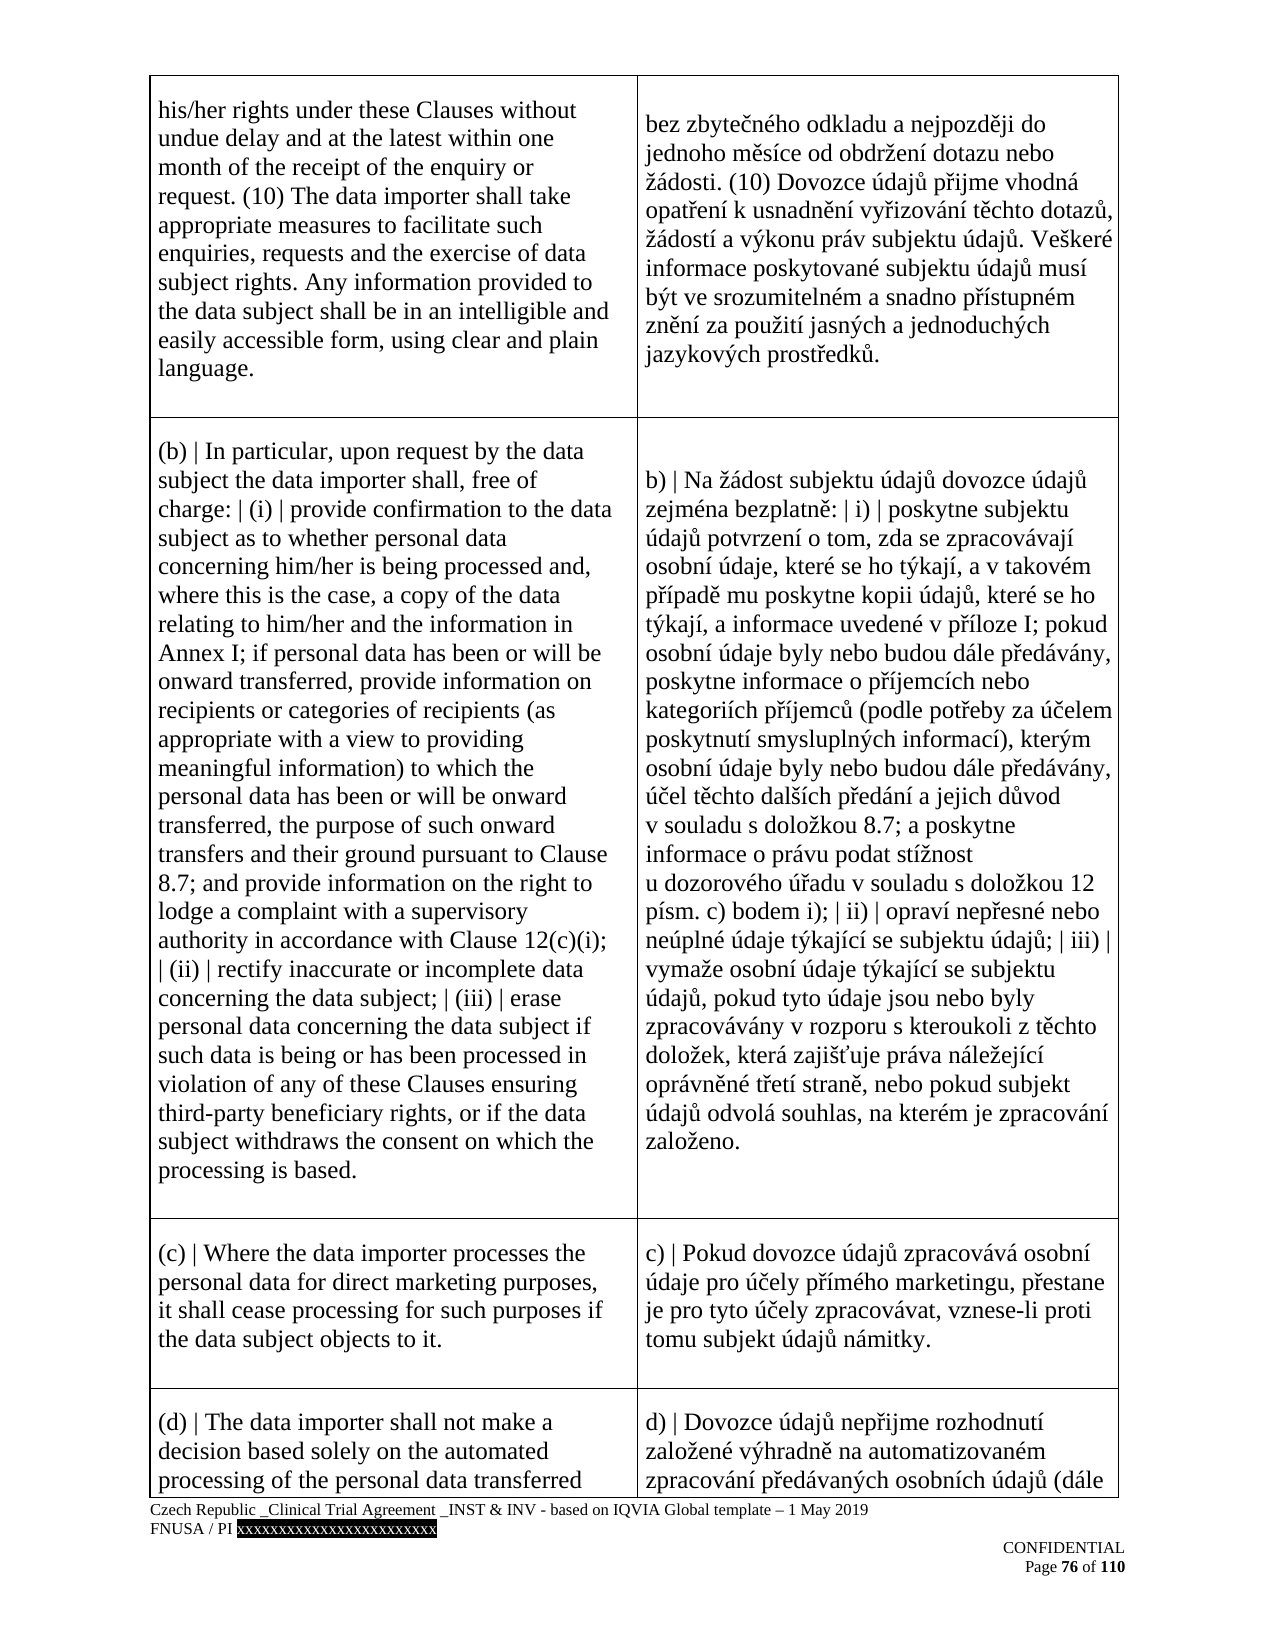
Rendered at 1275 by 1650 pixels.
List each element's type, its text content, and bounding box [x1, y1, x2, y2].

table_cell [1119, 1218, 1124, 1387]
table_cell c) | Pokud dovozce údajů zpracovává osobní údaje pro účely přímého marketingu, přestane je pro tyto účely zpracovávat, vznese-li proti tomu subjekt údajů námitky. [638, 1219, 1118, 1387]
table_cell d) | Dovozce údajů nepřijme rozhodnutí založené výhradně na automatizovaném zpracování předávaných osobních údajů (dále [638, 1389, 1118, 1497]
table_cell b) | Na žádost subjektu údajů dovozce údajů zejména bezplatně: | i) | poskytne subjektu údajů potvrzení o tom, zda se zpracovávají osobní údaje, které se ho týkají, a v takovém případě mu poskytne kopii údajů, které se ho týkají, a informace uvedené v příloze I; pokud osobní údaje byly nebo budou dále předávány, poskytne informace o příjemcích nebo kategoriích příjemců (podle potřeby za účelem poskytnutí smysluplných informací), kterým osobní údaje byly nebo budou dále předávány, účel těchto dalších předání a jejich důvod v souladu s doložkou 8.7; a poskytne informace o právu podat stížnost u dozorového úřadu v souladu s doložkou 12 písm. c) bodem i); | ii) | opraví nepřesné nebo neúplné údaje týkající se subjektu údajů; | iii) | vymaže osobní údaje týkající se subjektu údajů, pokud tyto údaje jsou nebo byly zpracovávány v rozporu s kteroukoli z těchto doložek, která zajišťuje práva náležející oprávněné třetí straně, nebo pokud subjekt údajů odvolá souhlas, na kterém je zpracování založeno. [638, 418, 1118, 1218]
table_cell his/her rights under these Clauses without undue delay and at the latest within one month of the receipt of the enquiry or request. (10) The data importer shall take appropriate measures to facilitate such enquiries, requests and the exercise of data subject rights. Any information provided to the data subject shall be in an intelligible and easily accessible form, using clear and plain language. [151, 76, 637, 417]
table_cell bez zbytečného odkladu a nejpozději do jednoho měsíce od obdržení dotazu nebo žádosti. (10) Dovozce údajů přijme vhodná opatření k usnadnění vyřizování těchto dotazů, žádostí a výkonu práv subjektu údajů. Veškeré informace poskytované subjektu údajů musí být ve srozumitelném a snadno přístupném znění za použití jasných a jednoduchých jazykových prostředků. [638, 76, 1118, 417]
table_cell (c) | Where the data importer processes the personal data for direct marketing purposes, it shall cease processing for such purposes if the data subject objects to it. [151, 1219, 637, 1387]
table_cell (b) | In particular, upon request by the data subject the data importer shall, free of charge: | (i) | provide confirmation to the data subject as to whether personal data concerning him/her is being processed and, where this is the case, a copy of the data relating to him/her and the information in Annex I; if personal data has been or will be onward transferred, provide information on recipients or categories of recipients (as appropriate with a view to providing meaningful information) to which the personal data has been or will be onward transferred, the purpose of such onward transfers and their ground pursuant to Clause 8.7; and provide information on the right to lodge a complaint with a supervisory authority in accordance with Clause 12(c)(i); | (ii) | rectify inaccurate or incomplete data concerning the data subject; | (iii) | erase personal data concerning the data subject if such data is being or has been processed in violation of any of these Clauses ensuring third-party beneficiary rights, or if the data subject withdraws the consent on which the processing is based. [151, 418, 637, 1218]
table_cell [1119, 417, 1124, 1218]
table_cell (d) | The data importer shall not make a decision based solely on the automated processing of the personal data transferred [151, 1389, 637, 1497]
table_cell [1119, 1388, 1124, 1497]
table_cell [1119, 75, 1124, 417]
